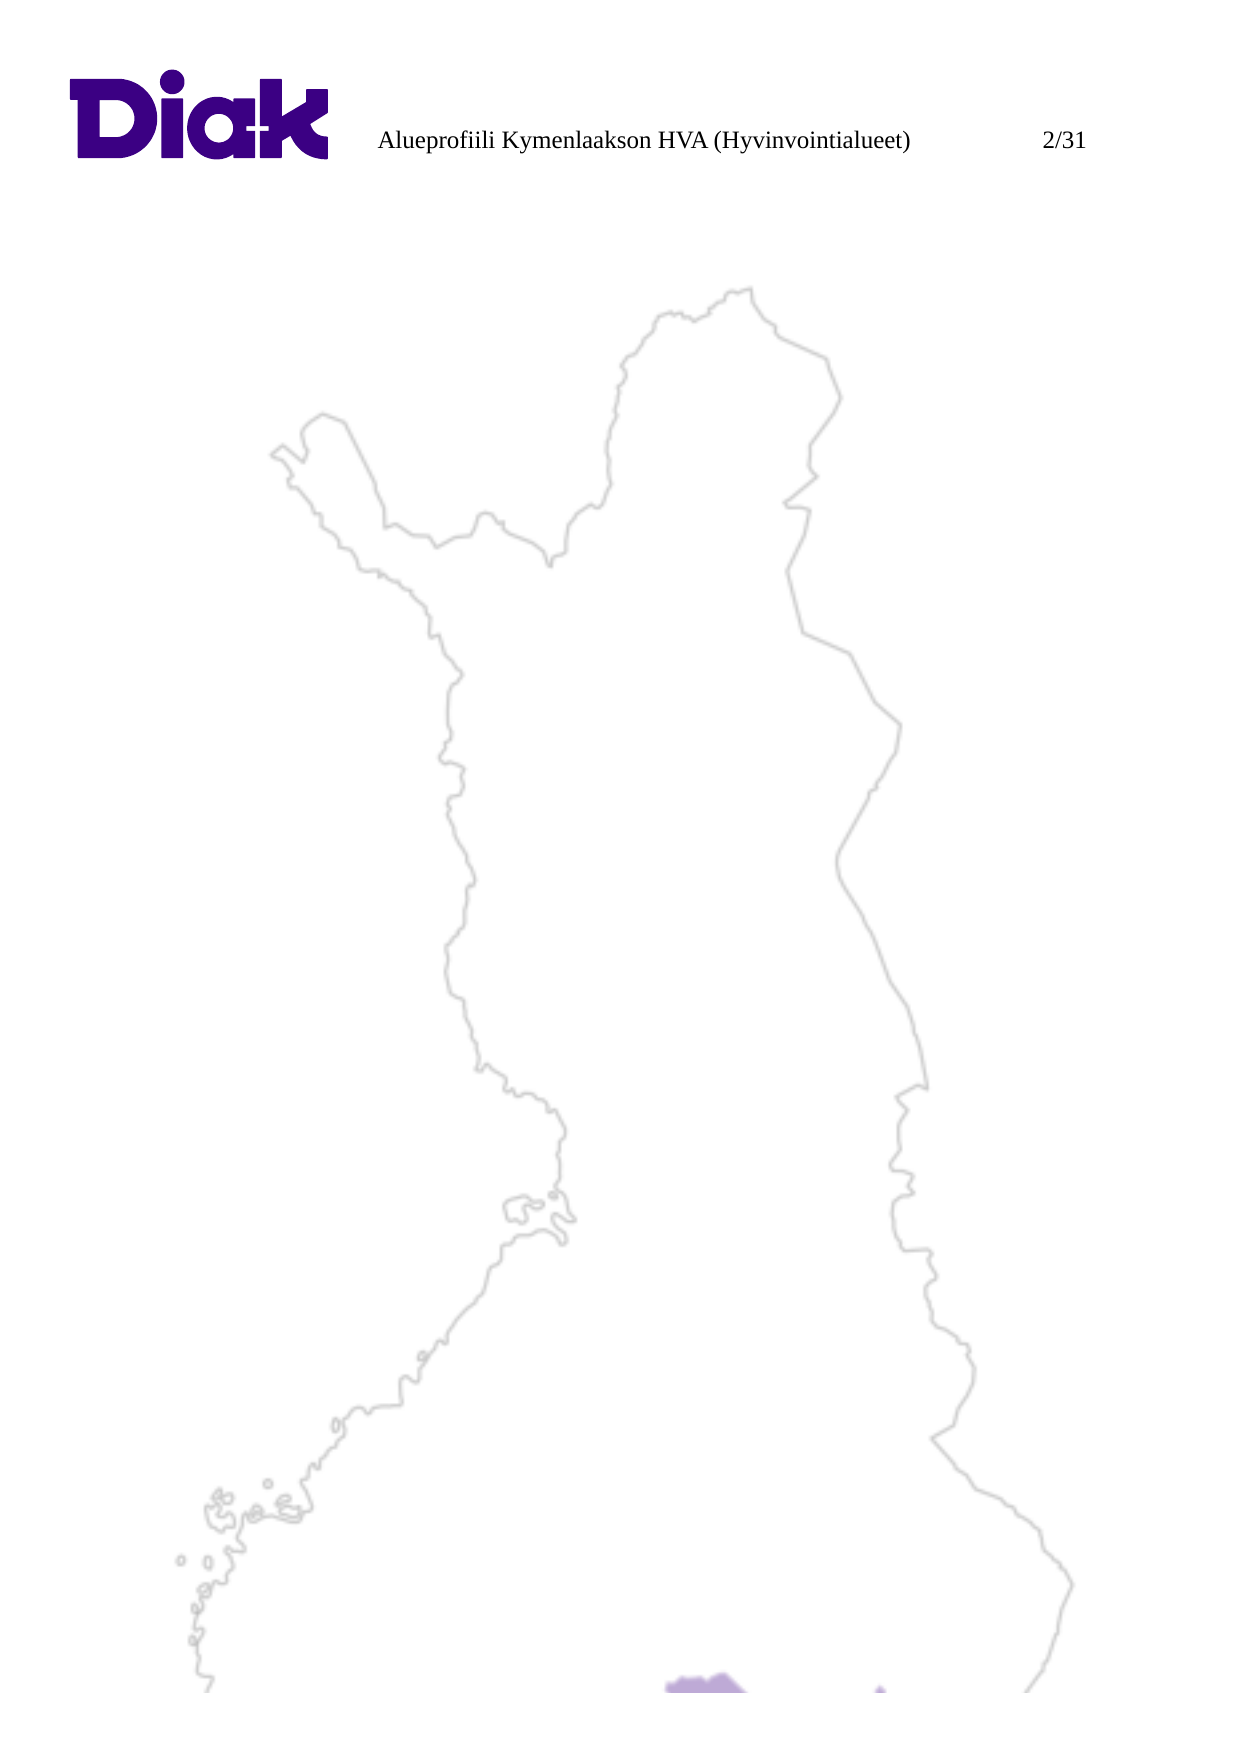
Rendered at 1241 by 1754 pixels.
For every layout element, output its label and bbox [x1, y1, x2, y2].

picture [61, 196, 1179, 1693]
